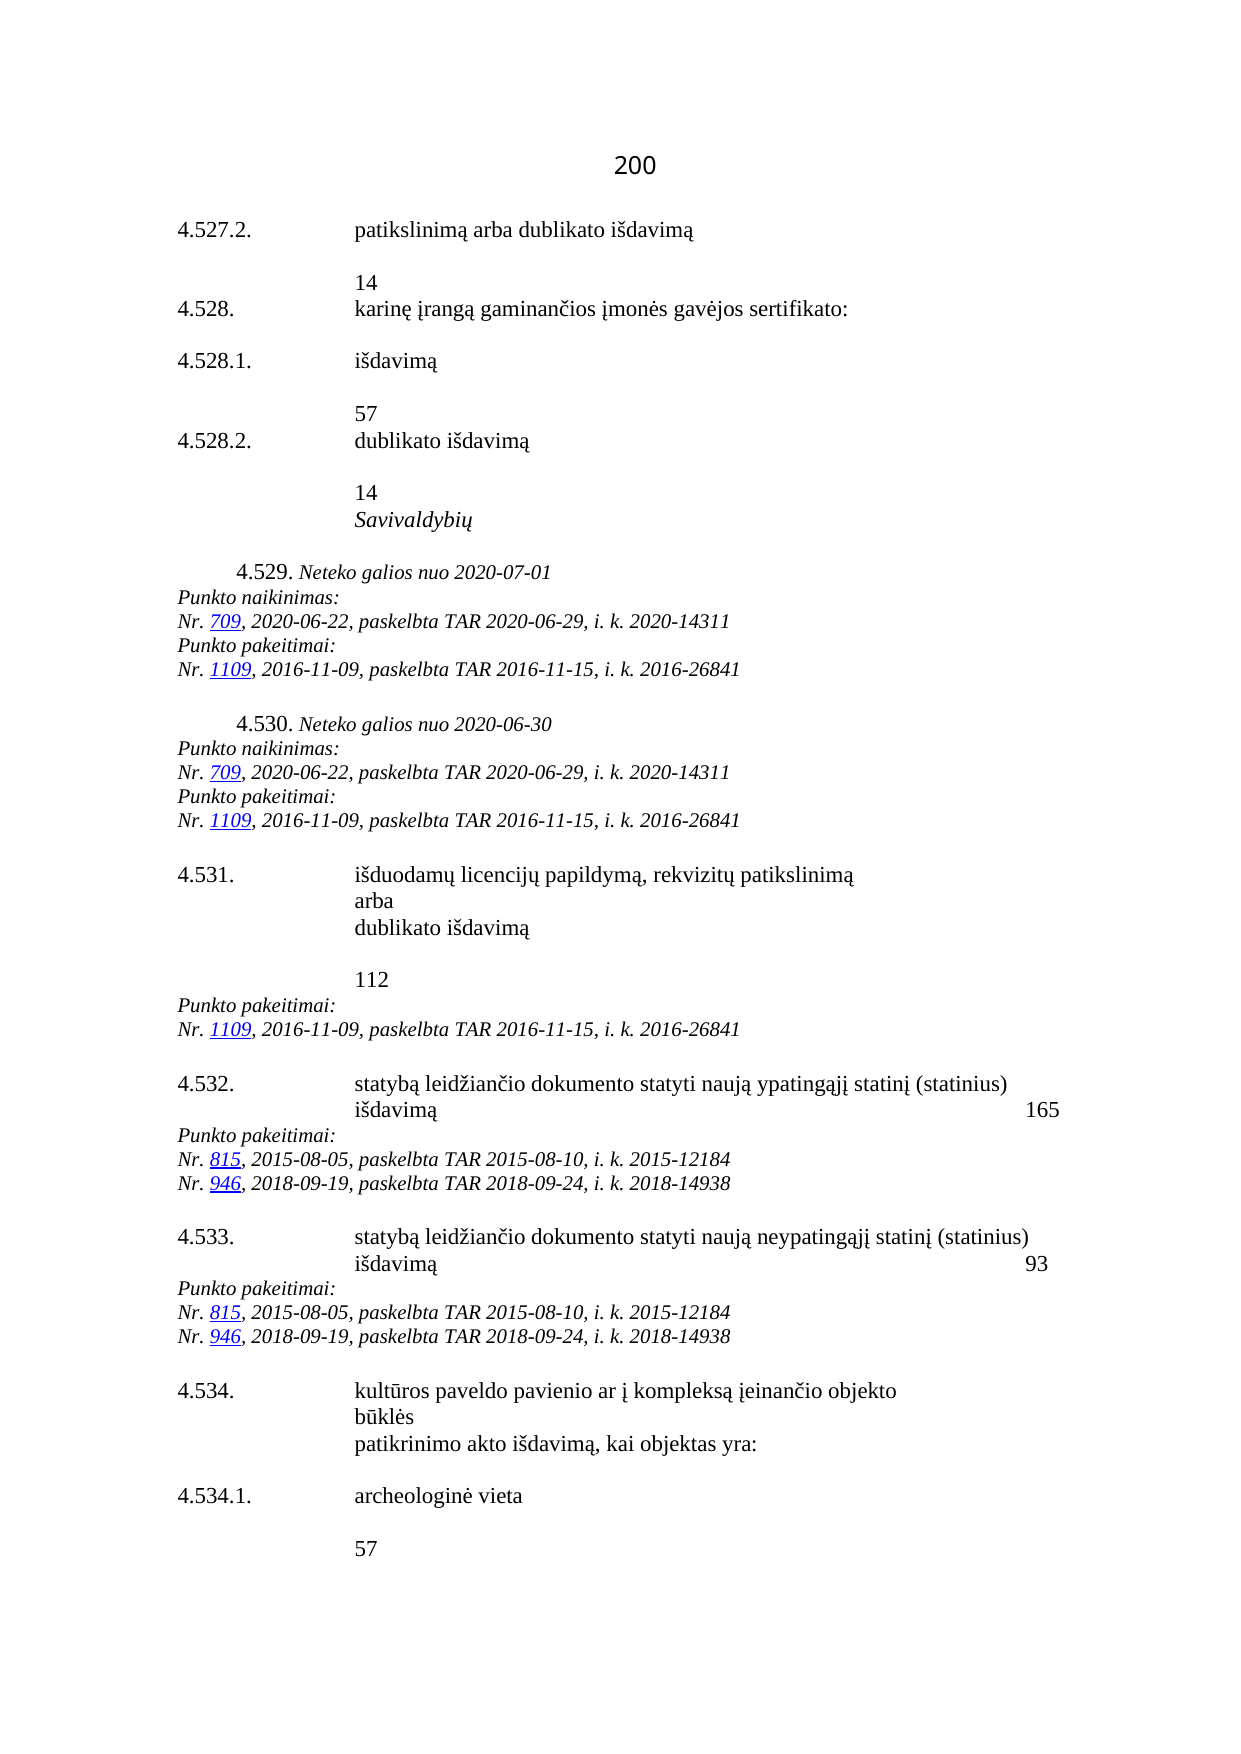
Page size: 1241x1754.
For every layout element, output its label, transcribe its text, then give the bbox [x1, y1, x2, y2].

text Punkto pakeitimai: [177, 1122, 1092, 1147]
text Nr. 709, 2020-06-22, paskelbta TAR 2020-06-29, i. k. 2020-14311 [177, 760, 1092, 784]
text Punkto naikinimas: [177, 736, 1092, 760]
text Punkto naikinimas: [177, 585, 1092, 609]
text patikrinimo akto išdavimą, kai objektas yra: [354, 1430, 945, 1482]
text dublikato išdavimą 112 [354, 914, 892, 993]
text Nr. 1109, 2016-11-09, paskelbta TAR 2016-11-15, i. k. 2016-26841 [177, 657, 1092, 681]
text Nr. 815, 2015-08-05, paskelbta TAR 2015-08-10, i. k. 2015-12184 [177, 1147, 1092, 1171]
text 4.534. kultūros paveldo pavienio ar į kompleksą įeinančio objekto būklės [177, 1377, 945, 1430]
text 4.534.1. archeologinė vieta 57 [177, 1482, 945, 1562]
text Punkto pakeitimai: [177, 1276, 1092, 1300]
text 4.533. statybą leidžiančio dokumento statyti naują neypatingąjį statinį (statinius) išdavimą 93 [177, 1223, 1092, 1276]
text 4.527.2. patikslinimą arba dublikato išdavimą 14 [177, 216, 945, 295]
text 4.528.2. dublikato išdavimą 14 [177, 427, 945, 506]
text Nr. 1109, 2016-11-09, paskelbta TAR 2016-11-15, i. k. 2016-26841 [177, 808, 1092, 832]
text Punkto pakeitimai: [177, 993, 1092, 1017]
text 4.529. Neteko galios nuo 2020-07-01 [177, 558, 1092, 585]
text Punkto pakeitimai: [177, 633, 1092, 657]
text Nr. 709, 2020-06-22, paskelbta TAR 2020-06-29, i. k. 2020-14311 [177, 609, 1092, 633]
text Nr. 1109, 2016-11-09, paskelbta TAR 2016-11-15, i. k. 2016-26841 [177, 1017, 1092, 1041]
text Punkto pakeitimai: [177, 784, 1092, 808]
text Nr. 946, 2018-09-19, paskelbta TAR 2018-09-24, i. k. 2018-14938 [177, 1171, 1092, 1195]
text 4.531. išduodamų licencijų papildymą, rekvizitų patikslinimą arba [177, 861, 892, 914]
text Savivaldybių [354, 506, 945, 558]
text 4.528.1. išdavimą 57 [177, 348, 945, 427]
text 4.528. karinę įrangą gaminančios įmonės gavėjos sertifikato: [177, 295, 945, 348]
text 4.532. statybą leidžiančio dokumento statyti naują ypatingąjį statinį (statinius) išdavimą 165 [177, 1070, 1092, 1122]
text Nr. 815, 2015-08-05, paskelbta TAR 2015-08-10, i. k. 2015-12184 [177, 1300, 1092, 1324]
text 4.530. Neteko galios nuo 2020-06-30 [177, 710, 1092, 736]
text Nr. 946, 2018-09-19, paskelbta TAR 2018-09-24, i. k. 2018-14938 [177, 1324, 1092, 1348]
